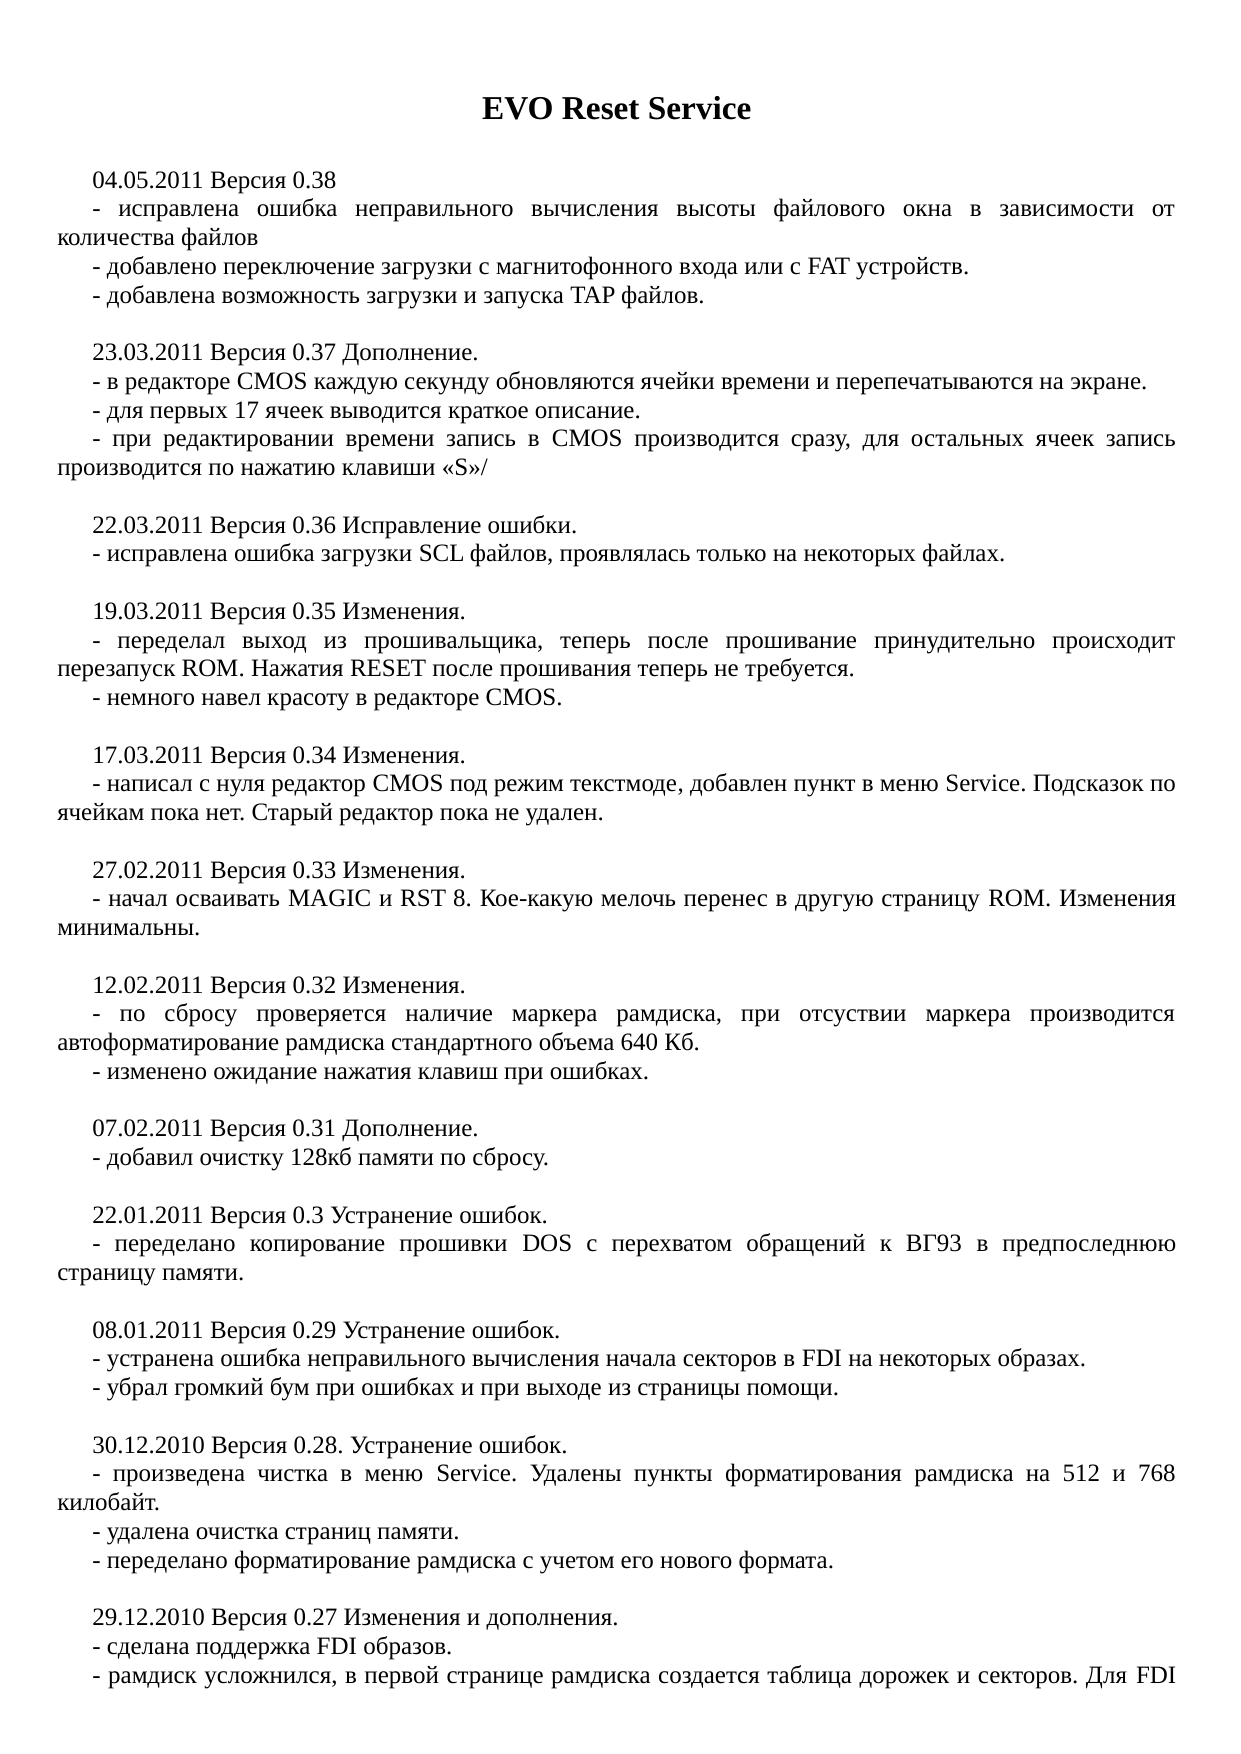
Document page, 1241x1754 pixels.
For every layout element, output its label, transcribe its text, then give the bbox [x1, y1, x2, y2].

text 07.02.2011 Версия 0.31 Дополнение. [57, 1113, 1176, 1142]
text - переделал выход из прошивальщика, теперь после прошивание принудительно происходит перезапуск ROM. Нажатия RESET после прошивания теперь не требуется. [57, 625, 1176, 682]
text 22.03.2011 Версия 0.36 Исправление ошибки. [57, 510, 1176, 538]
text 29.12.2010 Версия 0.27 Изменения и дополнения. [57, 1602, 1176, 1631]
text 08.01.2011 Версия 0.29 Устранение ошибок. [57, 1315, 1176, 1343]
text 17.03.2011 Версия 0.34 Изменения. [57, 740, 1176, 768]
text - сделана поддержка FDI образов. [57, 1631, 1176, 1660]
text 22.01.2011 Версия 0.3 Устранение ошибок. [57, 1200, 1176, 1228]
text - переделано копирование прошивки DOS с перехватом обращений к ВГ93 в предпоследнюю страницу памяти. [57, 1228, 1176, 1286]
text - рамдиск усложнился, в первой странице рамдиска создается таблица дорожек и секторов. Для FDI [57, 1660, 1176, 1688]
text - устранена ошибка неправильного вычисления начала секторов в FDI на некоторых образах. [57, 1343, 1176, 1372]
text - удалена очистка страниц памяти. [57, 1516, 1176, 1545]
text - добавлено переключение загрузки с магнитофонного входа или с FAT устройств. [57, 251, 1176, 280]
text - исправлена ошибка неправильного вычисления высоты файлового окна в зависимости от количества файлов [57, 193, 1176, 251]
text 23.03.2011 Версия 0.37 Дополнение. [57, 337, 1176, 366]
text - начал осваивать MAGIC и RST 8. Кое-какую мелочь перенес в другую страницу ROM. Изменения минимальны. [57, 883, 1176, 941]
text 12.02.2011 Версия 0.32 Изменения. [57, 970, 1176, 998]
text - при редактировании времени запись в CMOS производится сразу, для остальных ячеек запись производится по нажатию клавиши «S»/ [57, 423, 1176, 481]
text 27.02.2011 Версия 0.33 Изменения. [57, 855, 1176, 883]
text - по сбросу проверяется наличие маркера рамдиска, при отсуствии маркера производится автоформатирование рамдиска стандартного объема 640 Кб. [57, 998, 1176, 1056]
text - написал с нуля редактор CMOS под режим текстмоде, добавлен пункт в меню Service. Подсказок по ячейкам пока нет. Старый редактор пока не удален. [57, 768, 1176, 826]
text - убрал громкий бум при ошибках и при выходе из страницы помощи. [57, 1372, 1176, 1401]
text - для первых 17 ячеек выводится краткое описание. [57, 395, 1176, 423]
text - в редакторе CMOS каждую секунду обновляются ячейки времени и перепечатываются на экране. [57, 366, 1176, 395]
text - добавлена возможность загрузки и запуска TAP файлов. [57, 280, 1176, 308]
text - переделано форматирование рамдиска с учетом его нового формата. [57, 1545, 1176, 1573]
text 30.12.2010 Версия 0.28. Устранение ошибок. [57, 1430, 1176, 1458]
text 04.05.2011 Версия 0.38 [57, 165, 1176, 193]
text EVO Reset Service [57, 88, 1176, 126]
text - исправлена ошибка загрузки SCL файлов, проявлялась только на некоторых файлах. [57, 538, 1176, 567]
text - изменено ожидание нажатия клавиш при ошибках. [57, 1056, 1176, 1085]
text - произведена чистка в меню Service. Удалены пункты форматирования рамдиска на 512 и 768 килобайт. [57, 1458, 1176, 1516]
text - немного навел красоту в редакторе CMOS. [57, 682, 1176, 711]
text 19.03.2011 Версия 0.35 Изменения. [57, 596, 1176, 625]
text - добавил очистку 128кб памяти по сбросу. [57, 1142, 1176, 1171]
